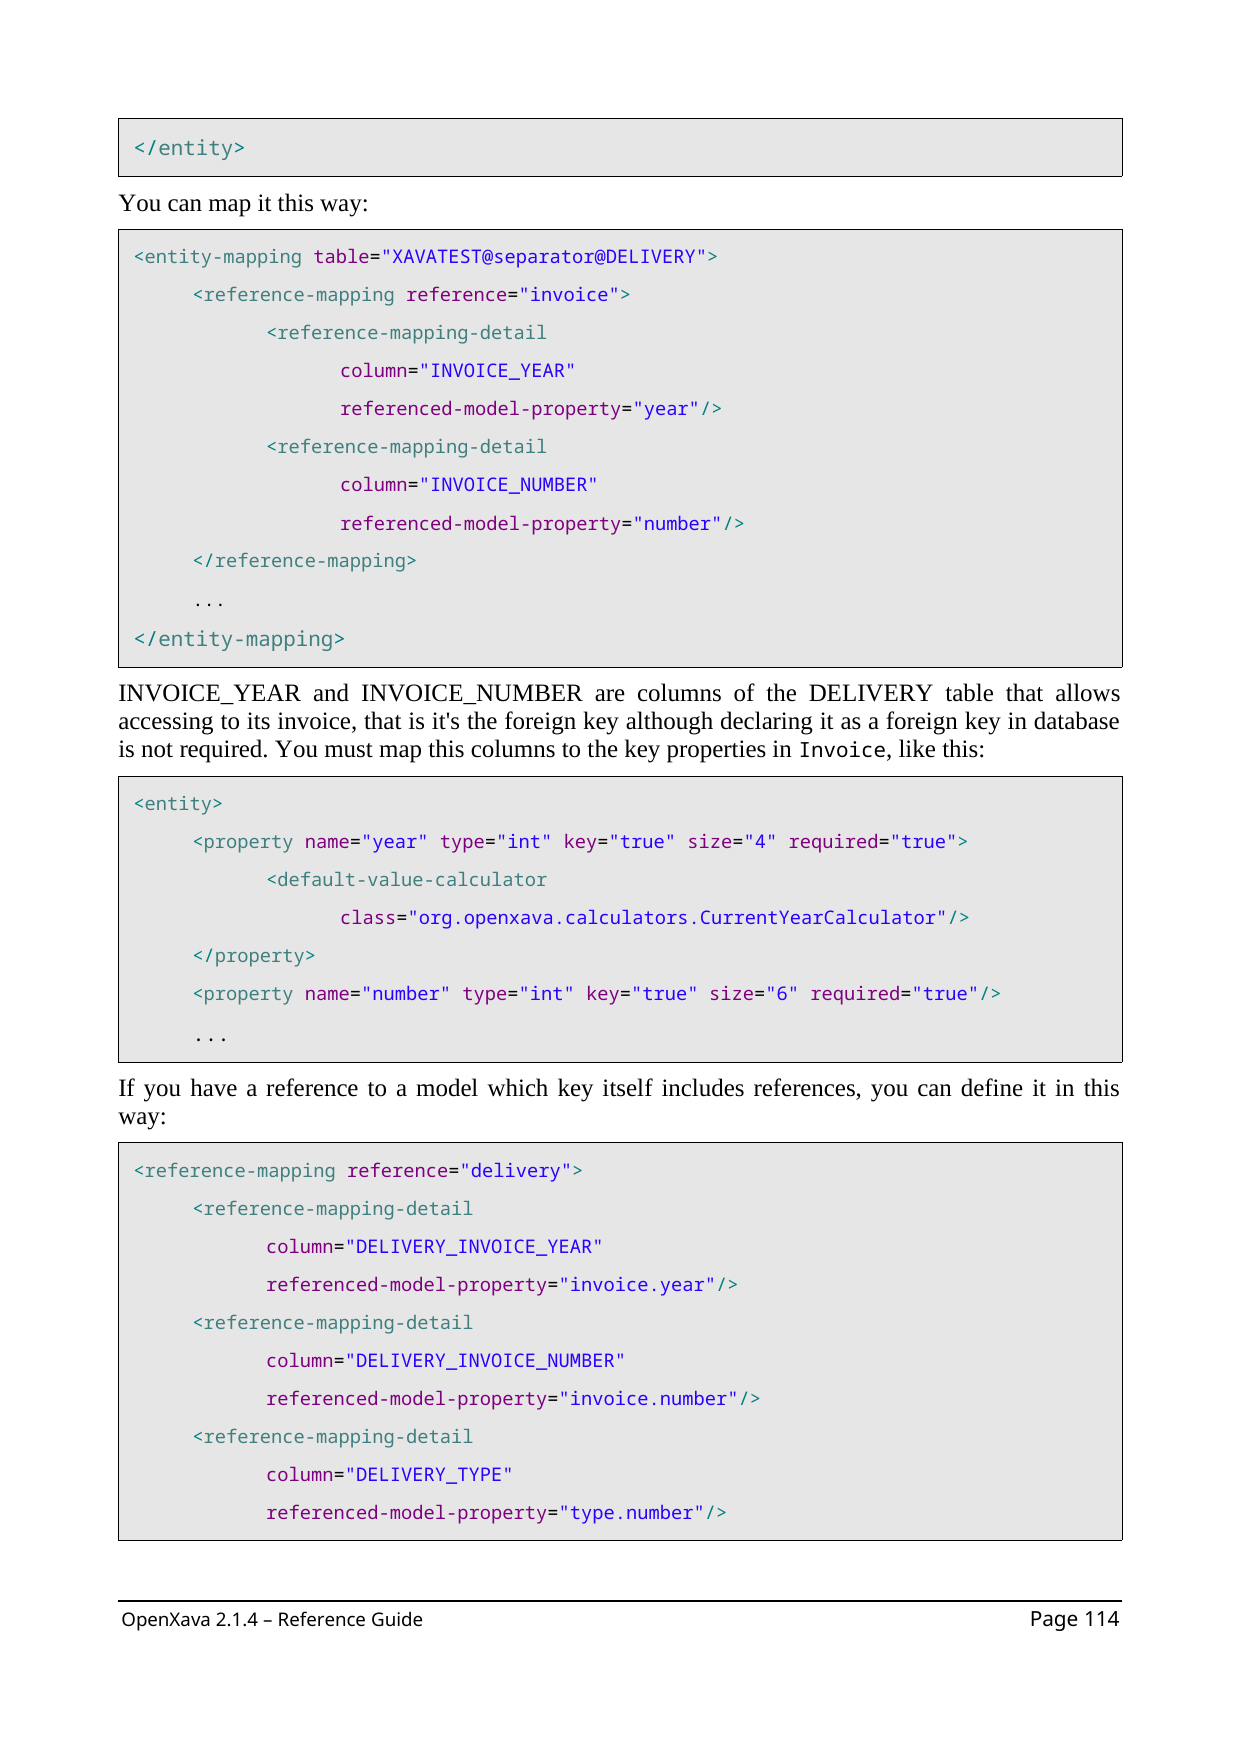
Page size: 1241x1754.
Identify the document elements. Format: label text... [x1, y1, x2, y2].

text <reference-mapping reference="invoice"> [119, 267, 1122, 305]
text class="org.openxava.calculators.CurrentYearCalculator"/> [119, 890, 1122, 928]
text referenced-model-property="invoice.year"/> [119, 1256, 1122, 1294]
text column="DELIVERY_TYPE" [119, 1446, 1122, 1484]
text INVOICE_YEAR and INVOICE_NUMBER are columns of the DELIVERY table that allows accessing to its invoice, that is it's the foreign key although declaring it as a foreign key in database is not required. You must map this columns to the key properties in Invoice, like this: [118, 679, 1122, 763]
text </entity-mapping> [119, 609, 1122, 667]
text column="INVOICE_NUMBER" [119, 457, 1122, 495]
text column="DELIVERY_INVOICE_NUMBER" [119, 1332, 1122, 1370]
text <reference-mapping-detail [119, 419, 1122, 457]
text <entity-mapping table="XAVATEST@separator@DELIVERY"> [119, 230, 1122, 267]
text ... [119, 571, 1122, 609]
text <reference-mapping-detail [119, 305, 1122, 343]
text referenced-model-property="year"/> [119, 381, 1122, 419]
text referenced-model-property="type.number"/> [119, 1484, 1122, 1540]
text column="INVOICE_YEAR" [119, 343, 1122, 381]
text </entity> [119, 119, 1122, 176]
text <reference-mapping-detail [119, 1180, 1122, 1218]
text <property name="year" type="int" key="true" size="4" required="true"> [119, 814, 1122, 852]
text <default-value-calculator [119, 852, 1122, 890]
text referenced-model-property="invoice.number"/> [119, 1370, 1122, 1408]
text </property> [119, 928, 1122, 966]
text ... [119, 1004, 1122, 1062]
text If you have a reference to a model which key itself includes references, you can define it in this way: [118, 1074, 1122, 1130]
text <entity> [119, 777, 1122, 814]
text <property name="number" type="int" key="true" size="6" required="true"/> [119, 966, 1122, 1004]
text column="DELIVERY_INVOICE_YEAR" [119, 1218, 1122, 1256]
text You can map it this way: [118, 189, 1122, 216]
text <reference-mapping reference="delivery"> [119, 1143, 1122, 1180]
text </reference-mapping> [119, 533, 1122, 571]
text <reference-mapping-detail [119, 1294, 1122, 1332]
text referenced-model-property="number"/> [119, 495, 1122, 533]
text <reference-mapping-detail [119, 1408, 1122, 1446]
